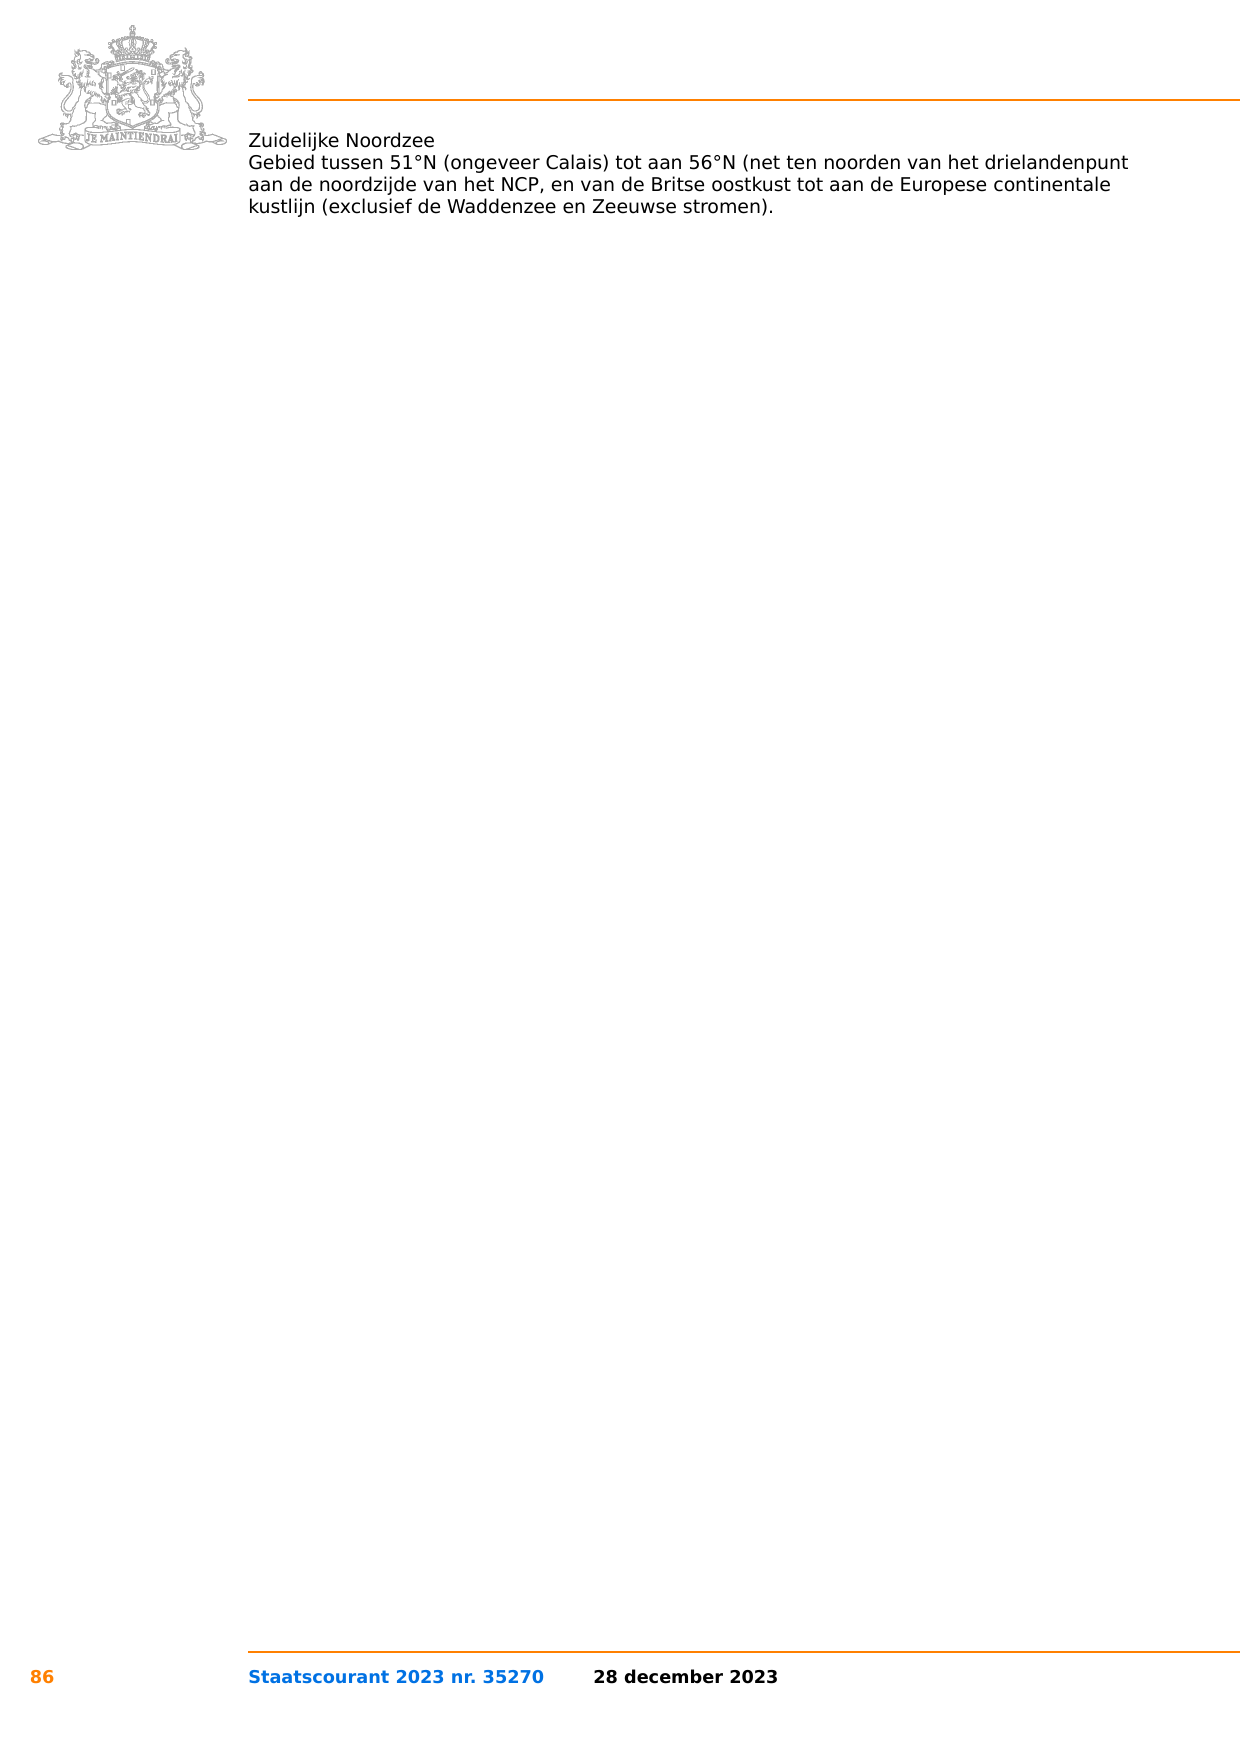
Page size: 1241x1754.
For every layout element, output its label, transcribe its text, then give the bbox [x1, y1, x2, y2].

text Gebied tussen 51°N (ongeveer Calais) tot aan 56°N (net ten noorden van het drielandenpunt aan de noordzijde van het NCP, en van de Britse oostkust tot aan de Europese continentale kustlijn (exclusief de Waddenzee en Zeeuwse stromen). [248, 152, 1163, 218]
picture [38, 25, 227, 150]
text Zuidelijke Noordzee [248, 130, 1163, 152]
